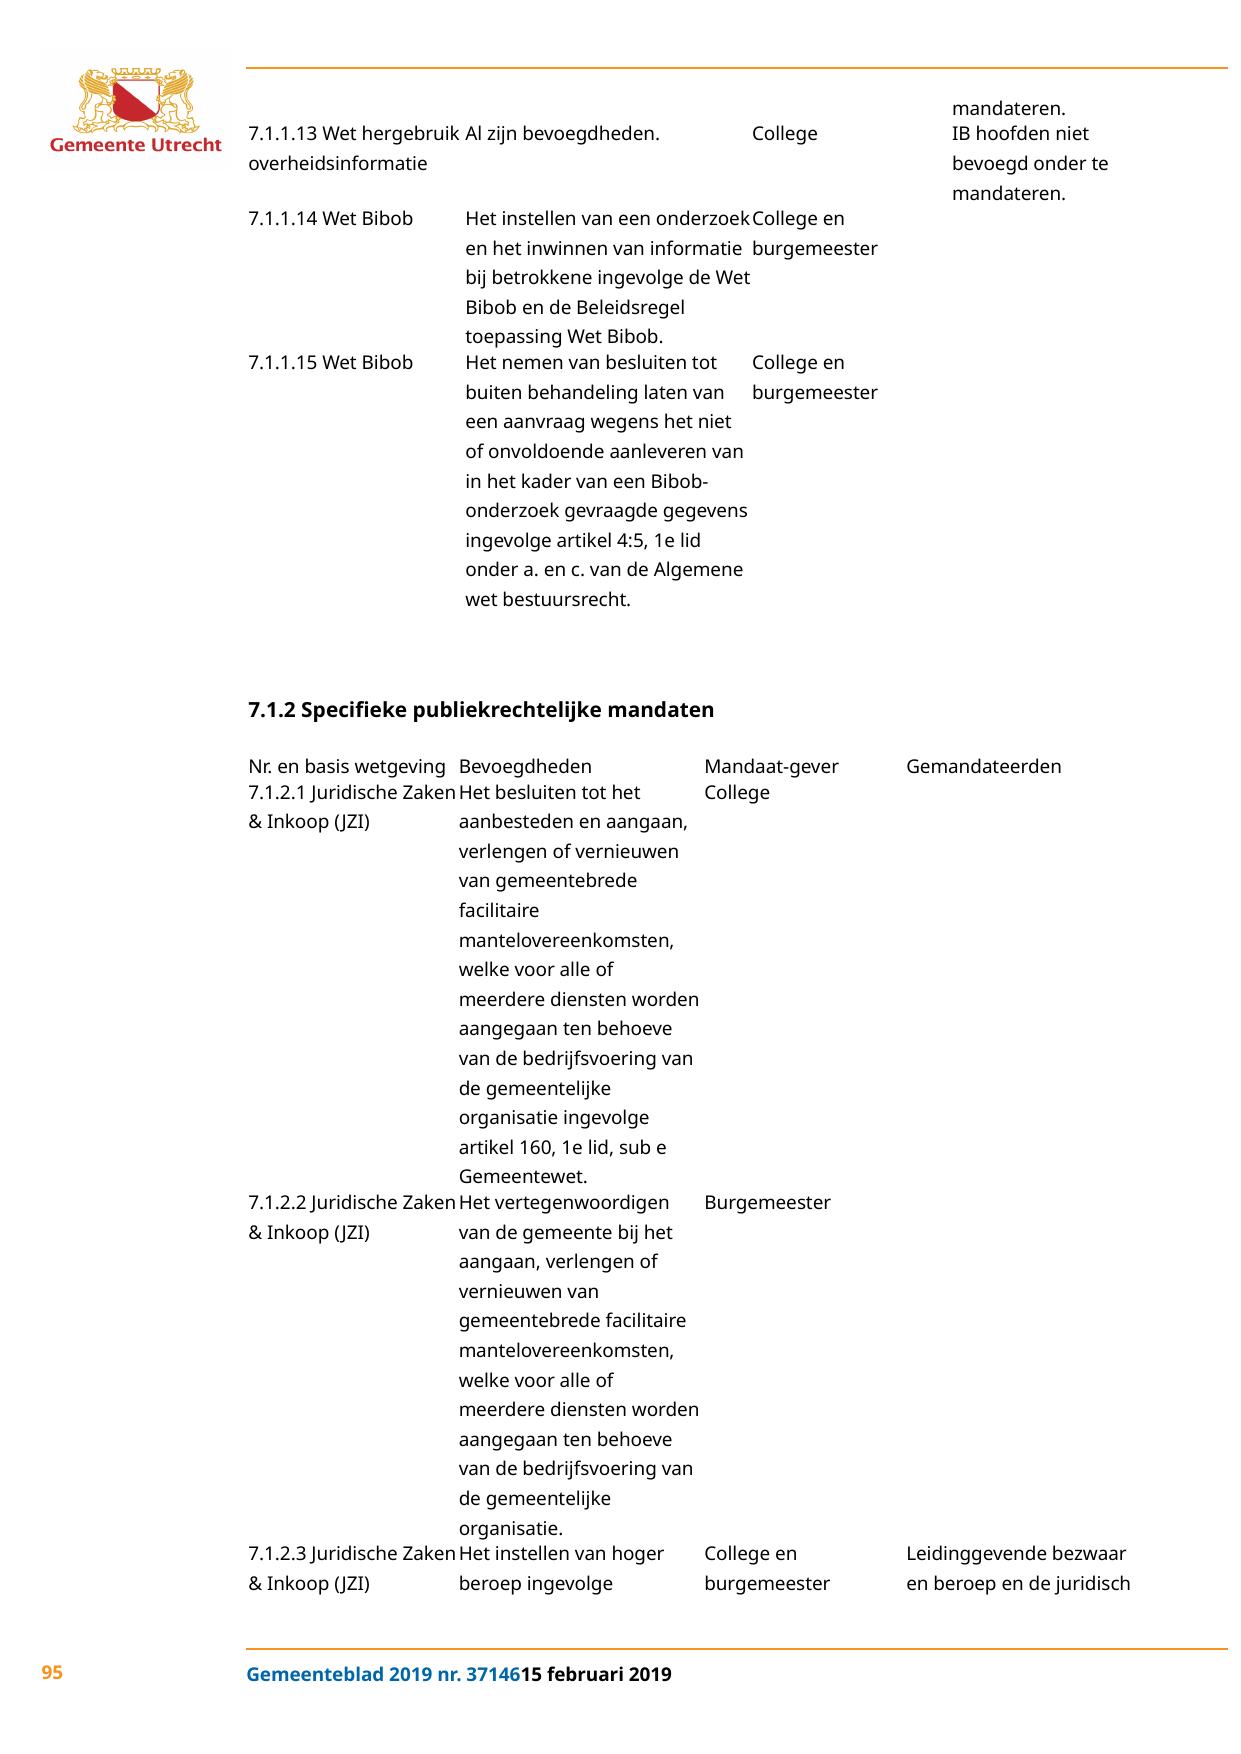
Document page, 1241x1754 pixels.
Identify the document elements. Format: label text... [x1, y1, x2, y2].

table_cell [952, 350, 1152, 612]
table_cell Burgemeester [704, 1189, 906, 1540]
table_cell 7.1.2.2 Juridische Zaken & Inkoop (JZI) [248, 1189, 458, 1540]
table_cell [906, 1189, 1152, 1540]
table_cell 7.1.2.1 Juridische Zaken & Inkoop (JZI) [248, 779, 458, 1189]
table_cell College en burgemeester [752, 350, 952, 612]
table_cell [465, 95, 752, 121]
table_cell IB hoofden niet bevoegd onder te mandateren. [952, 121, 1152, 205]
table_cell Het nemen van besluiten tot buiten behandeling laten van een aanvraag wegens het niet of onvoldoende aanleveren van in het kader van een Bibob-onderzoek gevraagde gegevens ingevolge artikel 4:5, 1e lid onder a. en c. van de Algemene wet bestuursrecht. [465, 350, 752, 612]
picture [41, 47, 231, 172]
table_header Bevoegdheden [459, 753, 704, 779]
table_cell Het vertegenwoordigen van de gemeente bij het aangaan, verlengen of vernieuwen van gemeentebrede facilitaire mantelovereenkomsten, welke voor alle of meerdere diensten worden aangegaan ten behoeve van de bedrijfsvoering van de gemeentelijke organisatie. [459, 1189, 704, 1540]
table_cell College [704, 779, 906, 1189]
table_cell Het besluiten tot het aanbesteden en aangaan, verlengen of vernieuwen van gemeentebrede facilitaire mantelovereenkomsten, welke voor alle of meerdere diensten worden aangegaan ten behoeve van de bedrijfsvoering van de gemeentelijke organisatie ingevolge artikel 160, 1e lid, sub e Gemeentewet. [459, 779, 704, 1189]
table_cell [952, 205, 1152, 349]
table_cell [248, 95, 465, 121]
table_header Gemandateerden [906, 753, 1152, 779]
table_cell 7.1.2.3 Juridische Zaken & Inkoop (JZI) [248, 1540, 458, 1596]
table_cell 7.1.1.15 Wet Bibob [248, 350, 465, 612]
table_cell Al zijn bevoegdheden. [465, 121, 752, 205]
table_header Mandaat-gever [704, 753, 906, 779]
table_cell [906, 779, 1152, 1189]
text 7.1.2 Specifieke publiekrechtelijke mandaten [248, 695, 1152, 723]
table_header Nr. en basis wetgeving [248, 753, 458, 779]
table_cell College [752, 121, 952, 205]
table_cell 7.1.1.14 Wet Bibob [248, 205, 465, 349]
table_cell College en burgemeester [752, 205, 952, 349]
table_cell Het instellen van hoger beroep ingevolge [459, 1540, 704, 1596]
table_cell [752, 95, 952, 121]
table_cell 7.1.1.13 Wet hergebruik overheidsinformatie [248, 121, 465, 205]
table_cell Het instellen van een onderzoek en het inwinnen van informatie bij betrokkene ingevolge de Wet Bibob en de Beleidsregel toepassing Wet Bibob. [465, 205, 752, 349]
table_cell Leidinggevende bezwaar en beroep en de juridisch [906, 1540, 1152, 1596]
table_cell College en burgemeester [704, 1540, 906, 1596]
table_cell mandateren. [952, 95, 1152, 121]
